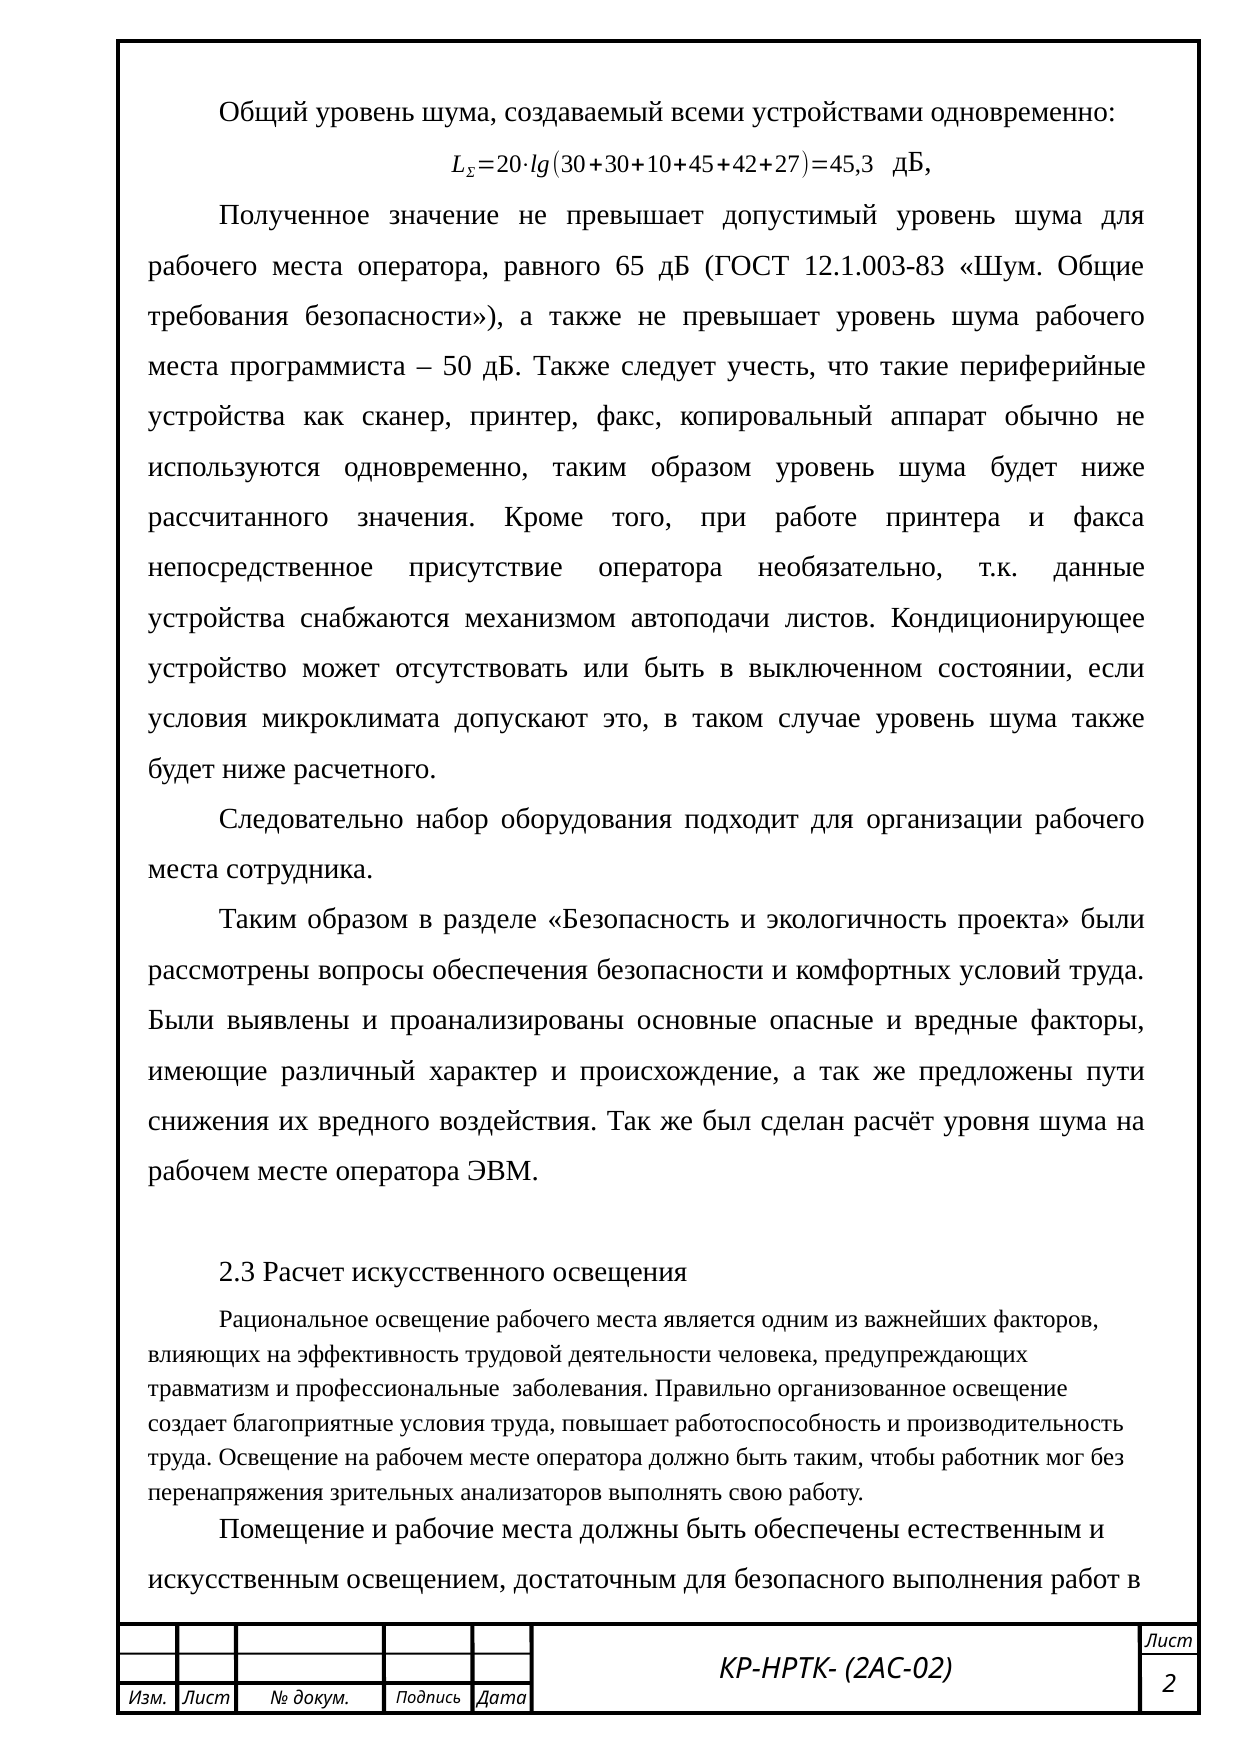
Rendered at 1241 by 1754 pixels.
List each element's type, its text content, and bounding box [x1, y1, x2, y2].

text Следовательно набор оборудования подходит для организации рабочего места сотрудника. [148, 801, 1146, 885]
text Полученное значение не превышает допустимый уровень шума для рабочего места оператора, равного 65 дБ (ГОСТ 12.1.003-83 «Шум. Общие требования безопасности»), а также не превышает уровень шума рабочего места программиста – 50 дБ. Также следует учесть, что такие перифе­рийные устройства как сканер, принтер, факс, копировальный аппарат обычно не используются одновременно, таким образом уровень шума будет ниже рассчитанного значения. Кроме того, при работе принтера и факса непосредственное присут­ствие оператора необязательно, т.к. данные устройства снабжаются механизмом автоподачи листов. Кондиционирующее устройство может отсутствовать или быть в выключенном состоянии, если условия микроклимата допускают это, в таком случае уровень шума также будет ниже расчетного. [148, 197, 1146, 784]
text Таким образом в разделе «Безопасность и экологичность проекта» были рассмотрены вопросы обеспечения безопасности и комфортных условий труда. Были выявлены и проанализированы основные опасные и вредные факторы, имеющие различный характер и происхождение, а так же предложены пути снижения их вредного воздействия. Так же был сделан расчёт уровня шума на рабочем месте оператора ЭВМ. [148, 902, 1146, 1187]
text Помещение и рабочие места должны быть обеспечены естественным и искусственным освещением, достаточным для безопасного выполнения работ в [148, 1511, 1146, 1595]
text Общий уровень шума, создаваемый всеми устройствами одновременно: [148, 94, 1146, 127]
text Рациональное освещение рабочего места является одним из важнейших факторов, влияющих на эффективность трудовой деятельности человека, предупреждающих травматизм и профессиональные заболевания. Правильно организованное освещение создает благоприятные условия труда, повышает работоспособность и производительность труда. Освещение на рабочем месте оператора должно быть таким, чтобы работник мог без перенапряжения зрительных анализаторов выполнять свою работу. [148, 1304, 1146, 1505]
text 2.3 Расчет искусственного освещения [148, 1254, 1146, 1287]
text дБ, [148, 144, 1146, 181]
